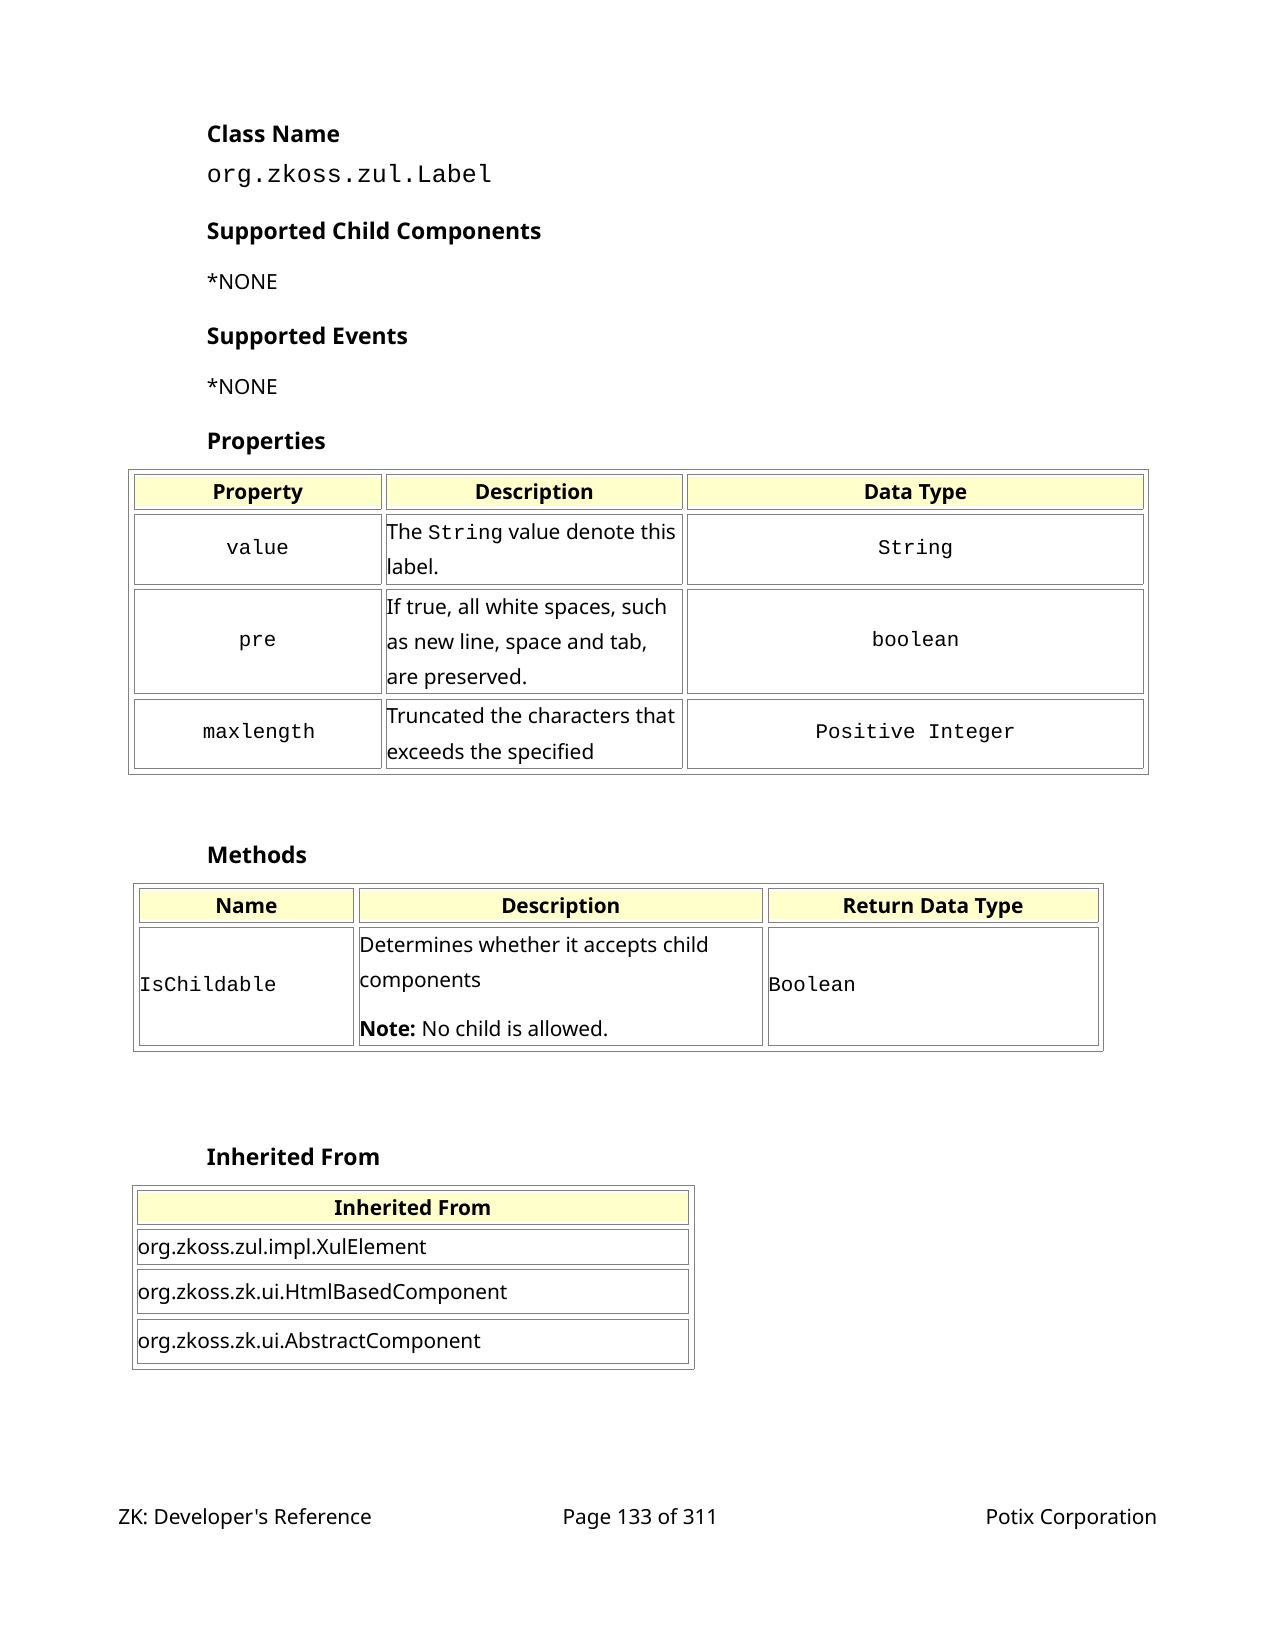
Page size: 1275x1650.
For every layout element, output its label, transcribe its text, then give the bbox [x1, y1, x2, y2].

table_cell Truncated the characters that exceeds the specified [384, 693, 685, 768]
table_cell Determines whether it accepts child components Note: No child is allowed. [356, 922, 765, 1045]
table_cell value [131, 509, 383, 583]
table_header Property [131, 470, 383, 508]
text *NONE [207, 372, 1157, 400]
table_cell If true, all white spaces, such as new line, space and tab, are preserved. [384, 584, 685, 693]
subtitle Properties [207, 425, 1157, 456]
text org.zkoss.zul.Label [207, 162, 1157, 190]
table_cell org.zkoss.zul.impl.XulElement [134, 1224, 691, 1263]
table_header Return Data Type [765, 884, 1101, 922]
text *NONE [207, 267, 1157, 295]
table_cell org.zkoss.zk.ui.HtmlBasedComponent [134, 1264, 691, 1313]
table_cell The String value denote this label. [384, 509, 685, 583]
table_cell String [685, 509, 1146, 583]
table_header Data Type [685, 470, 1146, 508]
table_header Description [384, 470, 685, 508]
table_cell boolean [685, 584, 1146, 693]
table_cell pre [131, 584, 383, 693]
table_cell Positive Integer [685, 693, 1146, 768]
table_header Name [136, 884, 356, 922]
table_header Description [356, 884, 765, 922]
table_cell IsChildable [136, 922, 356, 1045]
table_cell Boolean [765, 922, 1101, 1045]
table_cell maxlength [131, 693, 383, 768]
table_header Inherited From [134, 1186, 691, 1224]
subtitle Inherited From [207, 1141, 1157, 1172]
subtitle Supported Events [207, 320, 1157, 351]
subtitle Methods [207, 839, 1157, 870]
subtitle Supported Child Components [207, 215, 1157, 246]
subtitle Class Name [207, 118, 1157, 149]
table_cell org.zkoss.zk.ui.AbstractComponent [134, 1313, 691, 1363]
